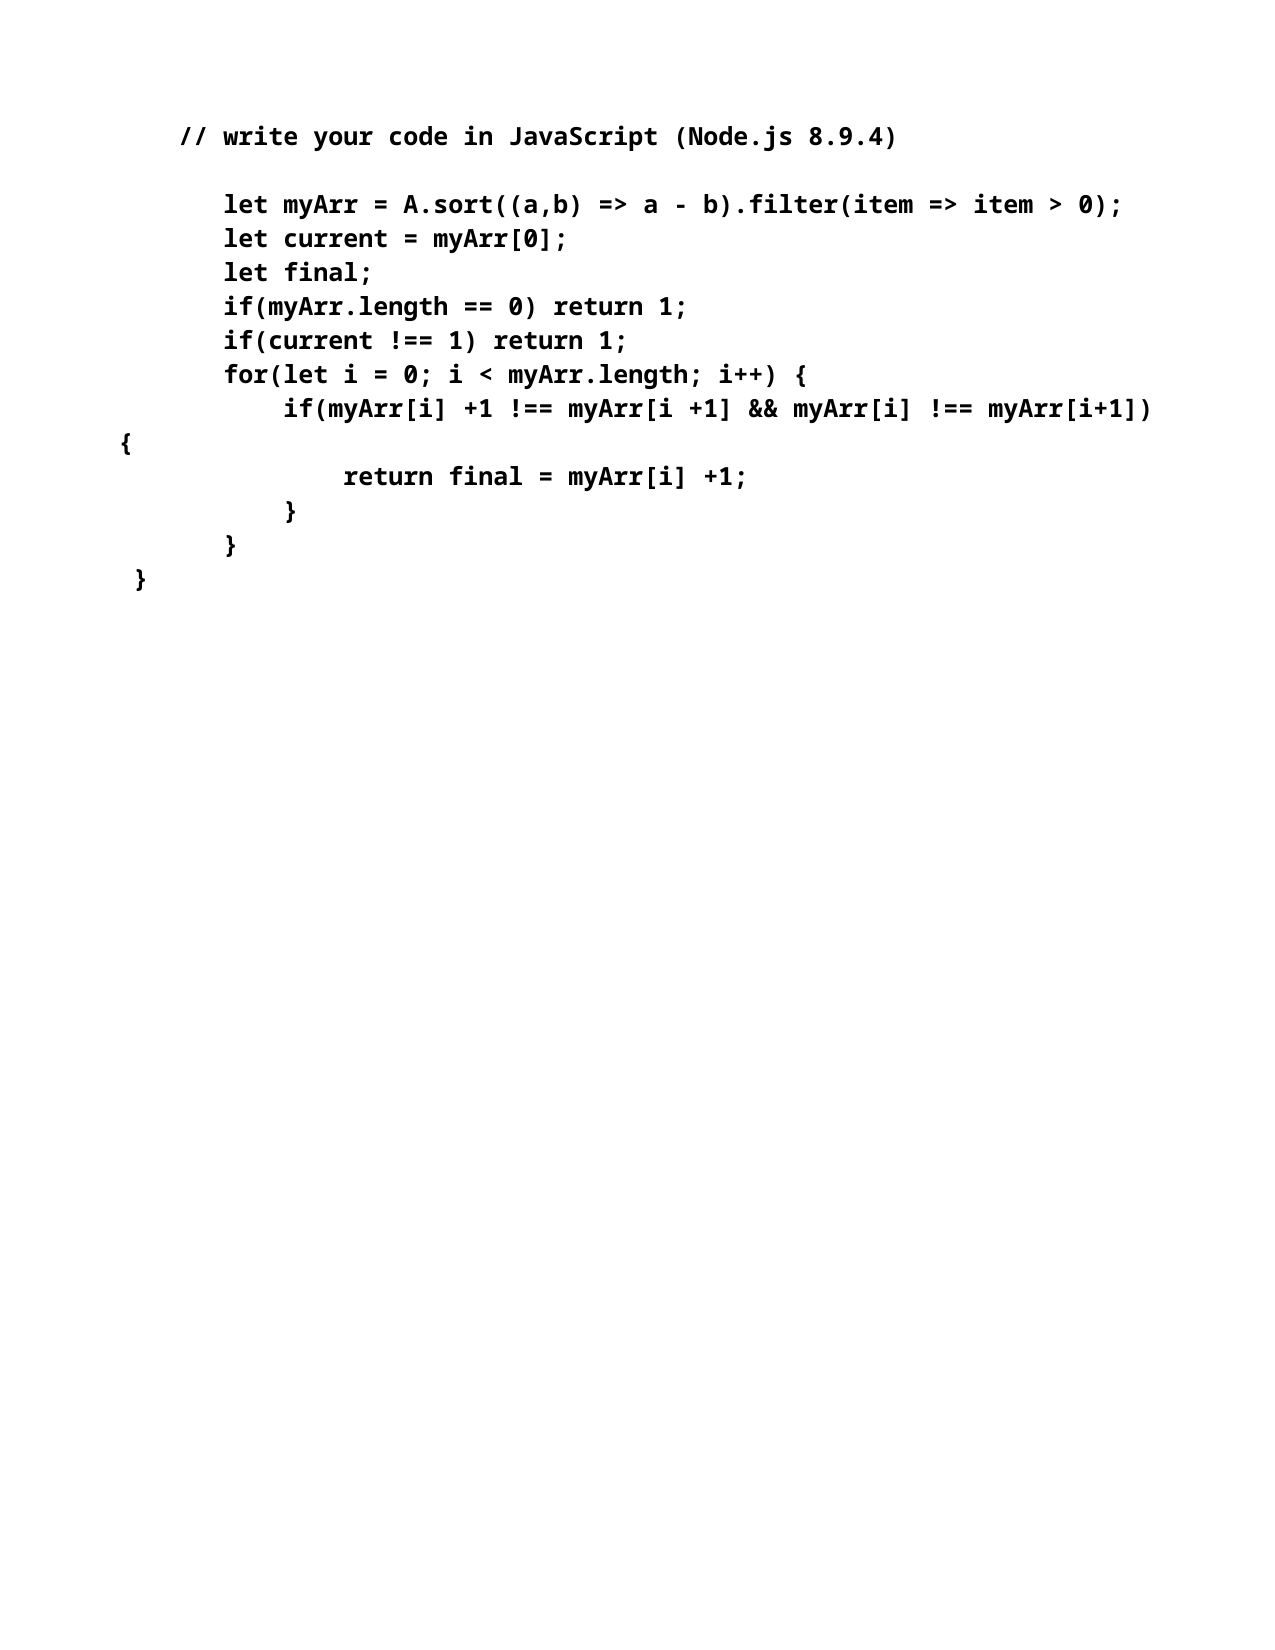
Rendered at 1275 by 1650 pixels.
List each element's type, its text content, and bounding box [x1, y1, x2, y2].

text let current = myArr[0]; [118, 220, 1157, 254]
text if(myArr.length == 0) return 1; [118, 288, 1157, 322]
text if(current !== 1) return 1; [118, 322, 1157, 357]
text } [118, 527, 1157, 561]
text return final = myArr[i] +1; [118, 459, 1157, 493]
text // write your code in JavaScript (Node.js 8.9.4) [118, 118, 1157, 152]
text for(let i = 0; i < myArr.length; i++) { [118, 357, 1157, 391]
text let myArr = A.sort((a,b) => a - b).filter(item => item > 0); [118, 186, 1157, 220]
text if(myArr[i] +1 !== myArr[i +1] && myArr[i] !== myArr[i+1]) { [118, 391, 1157, 459]
text let final; [118, 254, 1157, 288]
text } [118, 493, 1157, 527]
text } [118, 561, 1157, 595]
